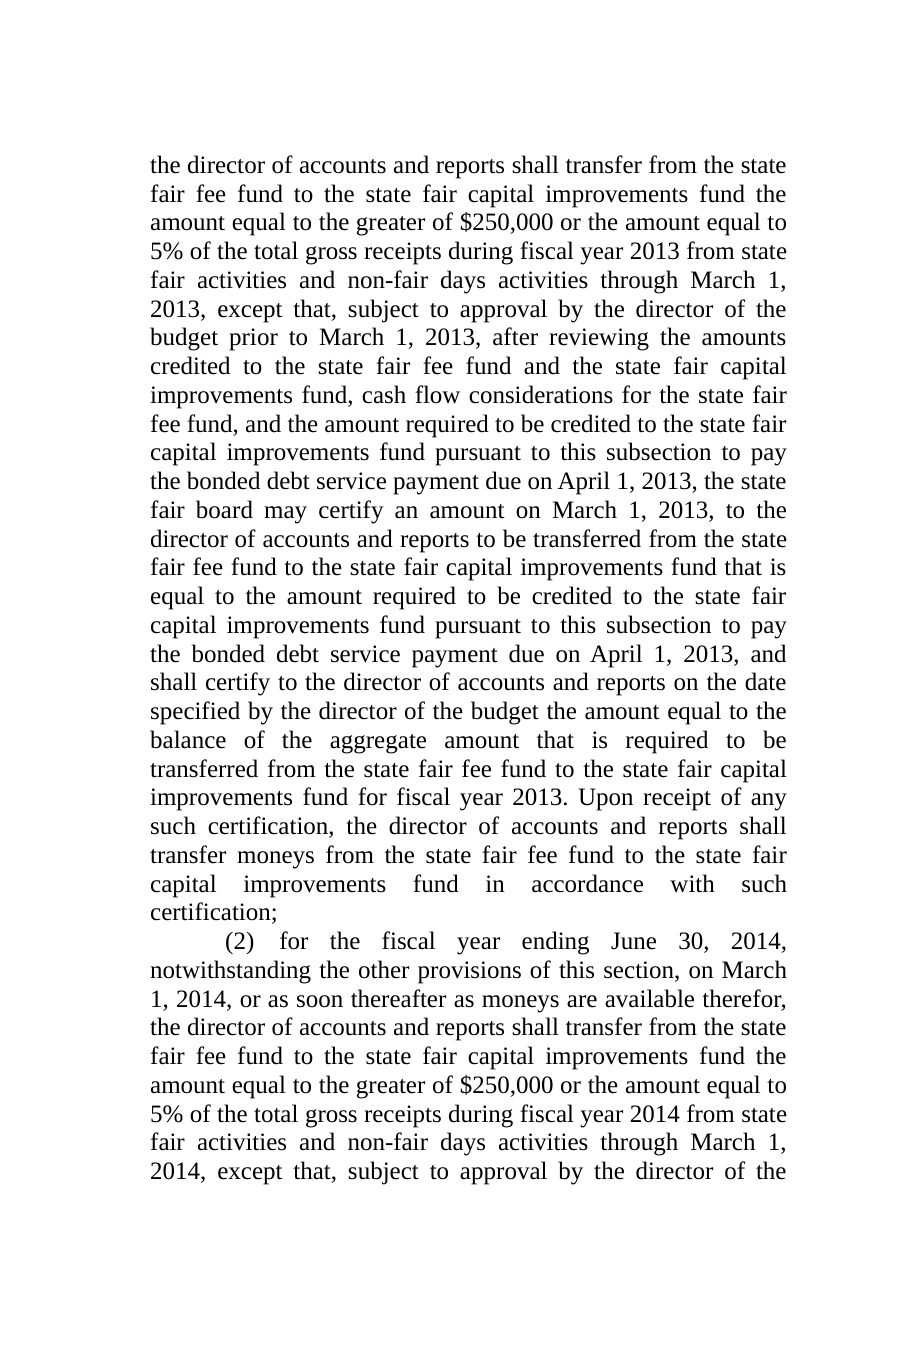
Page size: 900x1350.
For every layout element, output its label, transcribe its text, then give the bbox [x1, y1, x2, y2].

text (2) for the fiscal year ending June 30, 2014, notwithstanding the other provisions of this section, on March 1, 2014, or as soon thereafter as moneys are available therefor, the director of accounts and reports shall transfer from the state fair fee fund to the state fair capital improvements fund the amount equal to the greater of $250,000 or the amount equal to 5% of the total gross receipts during fiscal year 2014 from state fair activities and non-fair days activities through March 1, 2014, except that, subject to approval by the director of the [150, 926, 787, 1185]
text the director of accounts and reports shall transfer from the state fair fee fund to the state fair capital improvements fund the amount equal to the greater of $250,000 or the amount equal to 5% of the total gross receipts during fiscal year 2013 from state fair activities and non-fair days activities through March 1, 2013, except that, subject to approval by the director of the budget prior to March 1, 2013, after reviewing the amounts credited to the state fair fee fund and the state fair capital improvements fund, cash flow considerations for the state fair fee fund, and the amount required to be credited to the state fair capital improvements fund pursuant to this subsection to pay the bonded debt service payment due on April 1, 2013, the state fair board may certify an amount on March 1, 2013, to the director of accounts and reports to be transferred from the state fair fee fund to the state fair capital improvements fund that is equal to the amount required to be credited to the state fair capital improvements fund pursuant to this subsection to pay the bonded debt service payment due on April 1, 2013, and shall certify to the director of accounts and reports on the date specified by the director of the budget the amount equal to the balance of the aggregate amount that is required to be transferred from the state fair fee fund to the state fair capital improvements fund for fiscal year 2013. Upon receipt of any such certification, the director of accounts and reports shall transfer moneys from the state fair fee fund to the state fair capital improvements fund in accordance with such certification; [150, 150, 787, 926]
